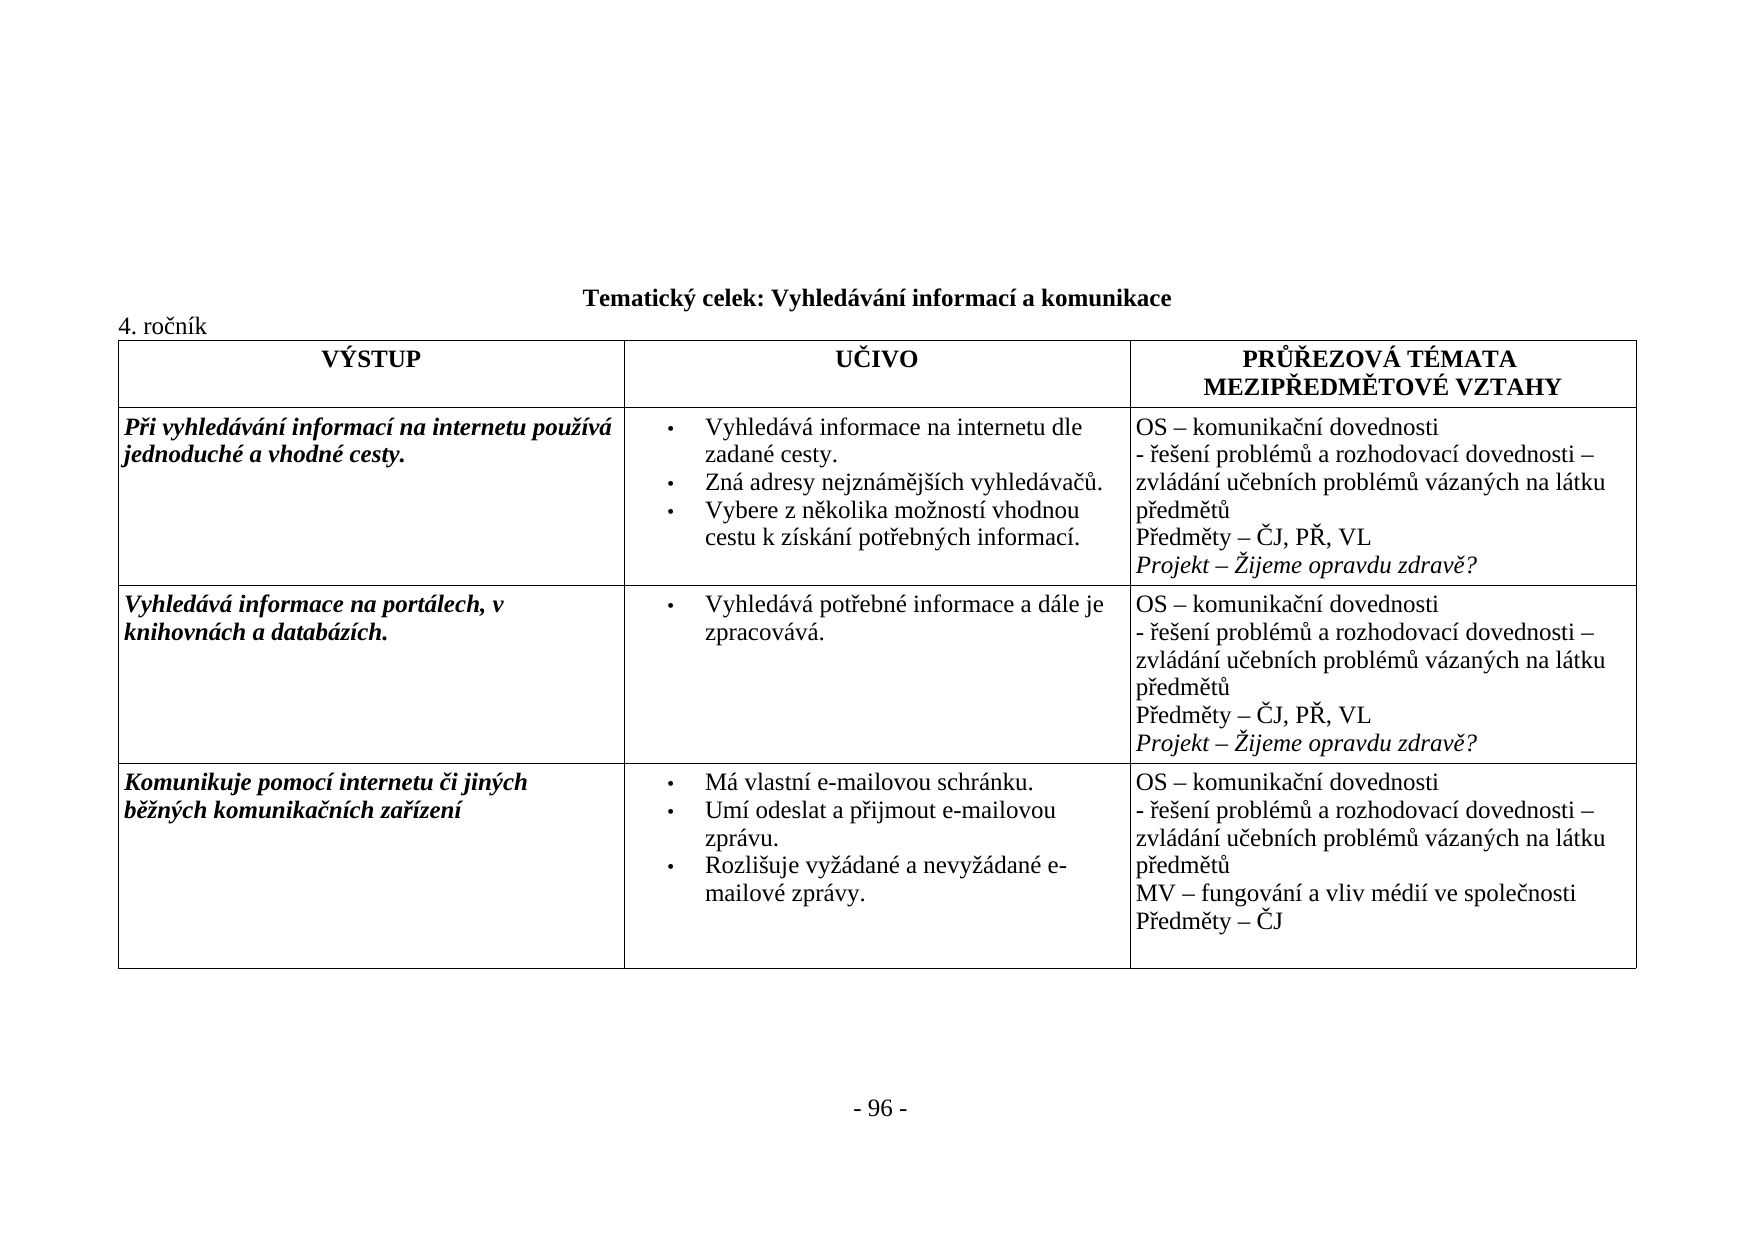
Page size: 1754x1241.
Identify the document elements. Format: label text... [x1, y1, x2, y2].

table_cell OS – komunikační dovednosti - řešení problémů a rozhodovací dovednosti – zvládání učebních problémů vázaných na látku předmětů Předměty – ČJ, PŘ, VL Projekt – Žijeme opravdu zdravě? [1131, 586, 1636, 762]
table_cell Vyhledává informace na internetu dle zadané cesty. Zná adresy nejznámějších vyhledávačů. Vybere z několika možností vhodnou cestu k získání potřebných informací. [625, 408, 1130, 584]
table_cell Má vlastní e-mailovou schránku. Umí odeslat a přijmout e-mailovou zprávu. Rozlišuje vyžádané a nevyžádané e-mailové zprávy. [625, 764, 1130, 968]
table_header PRŮŘEZOVÁ TÉMATA MEZIPŘEDMĚTOVÉ VZTAHY [1131, 341, 1636, 407]
table_header UČIVO [625, 341, 1130, 407]
text 4. ročník [118, 312, 1636, 340]
table_cell Komunikuje pomocí internetu či jiných běžných komunikačních zařízení [119, 764, 624, 968]
table_cell Při vyhledávání informací na internetu používá jednoduché a vhodné cesty. [119, 408, 624, 584]
table_cell Vyhledává informace na portálech, v knihovnách a databázích. [119, 586, 624, 762]
table_cell Vyhledává potřebné informace a dále je zpracovává. [625, 586, 1130, 762]
table_cell OS – komunikační dovednosti - řešení problémů a rozhodovací dovednosti – zvládání učebních problémů vázaných na látku předmětů MV – fungování a vliv médií ve společnosti Předměty – ČJ [1131, 764, 1636, 968]
table_header VÝSTUP [119, 341, 624, 407]
table_cell OS – komunikační dovednosti - řešení problémů a rozhodovací dovednosti – zvládání učebních problémů vázaných na látku předmětů Předměty – ČJ, PŘ, VL Projekt – Žijeme opravdu zdravě? [1131, 408, 1636, 584]
text Tematický celek: Vyhledávání informací a komunikace [118, 284, 1636, 312]
